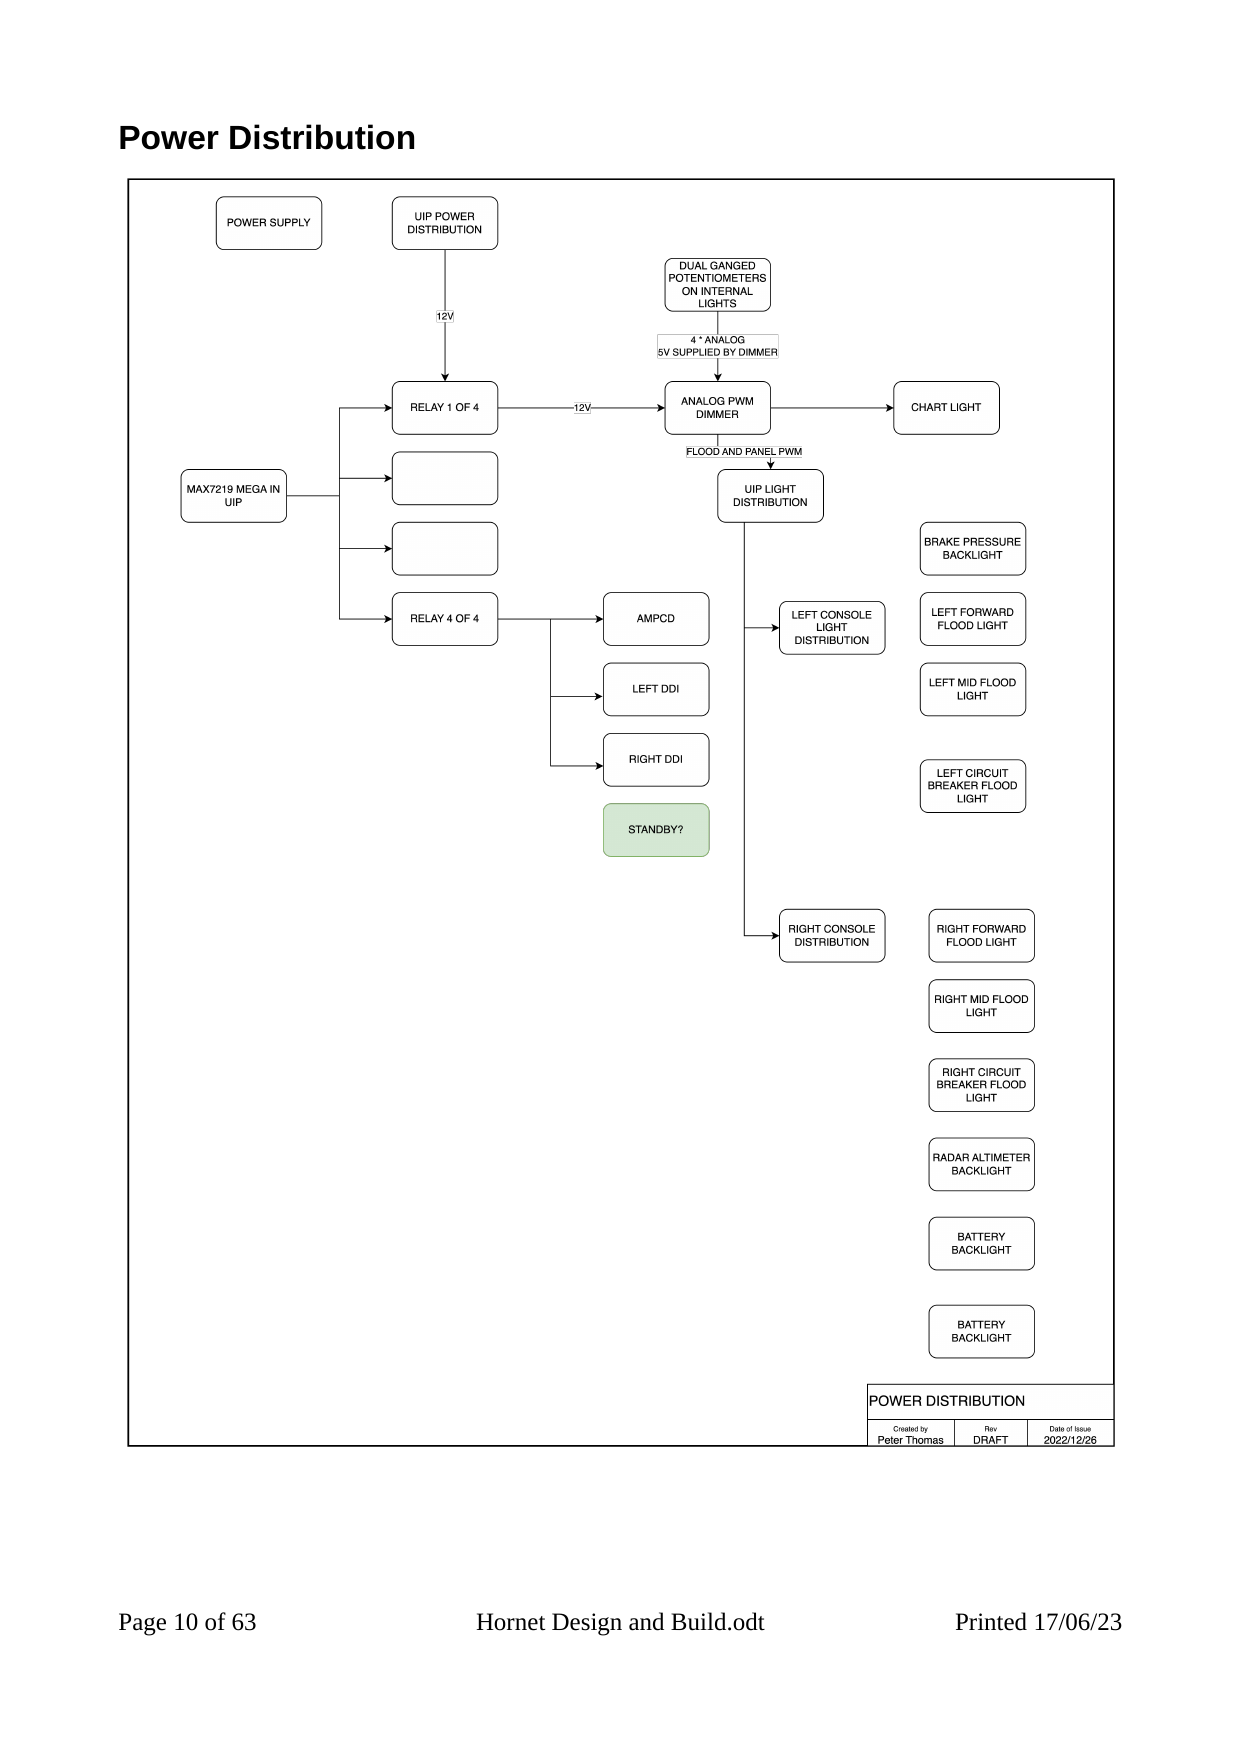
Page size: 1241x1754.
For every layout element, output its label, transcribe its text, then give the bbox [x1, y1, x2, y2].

subtitle Power Distribution [118, 118, 1122, 157]
picture [118, 169, 1123, 1455]
